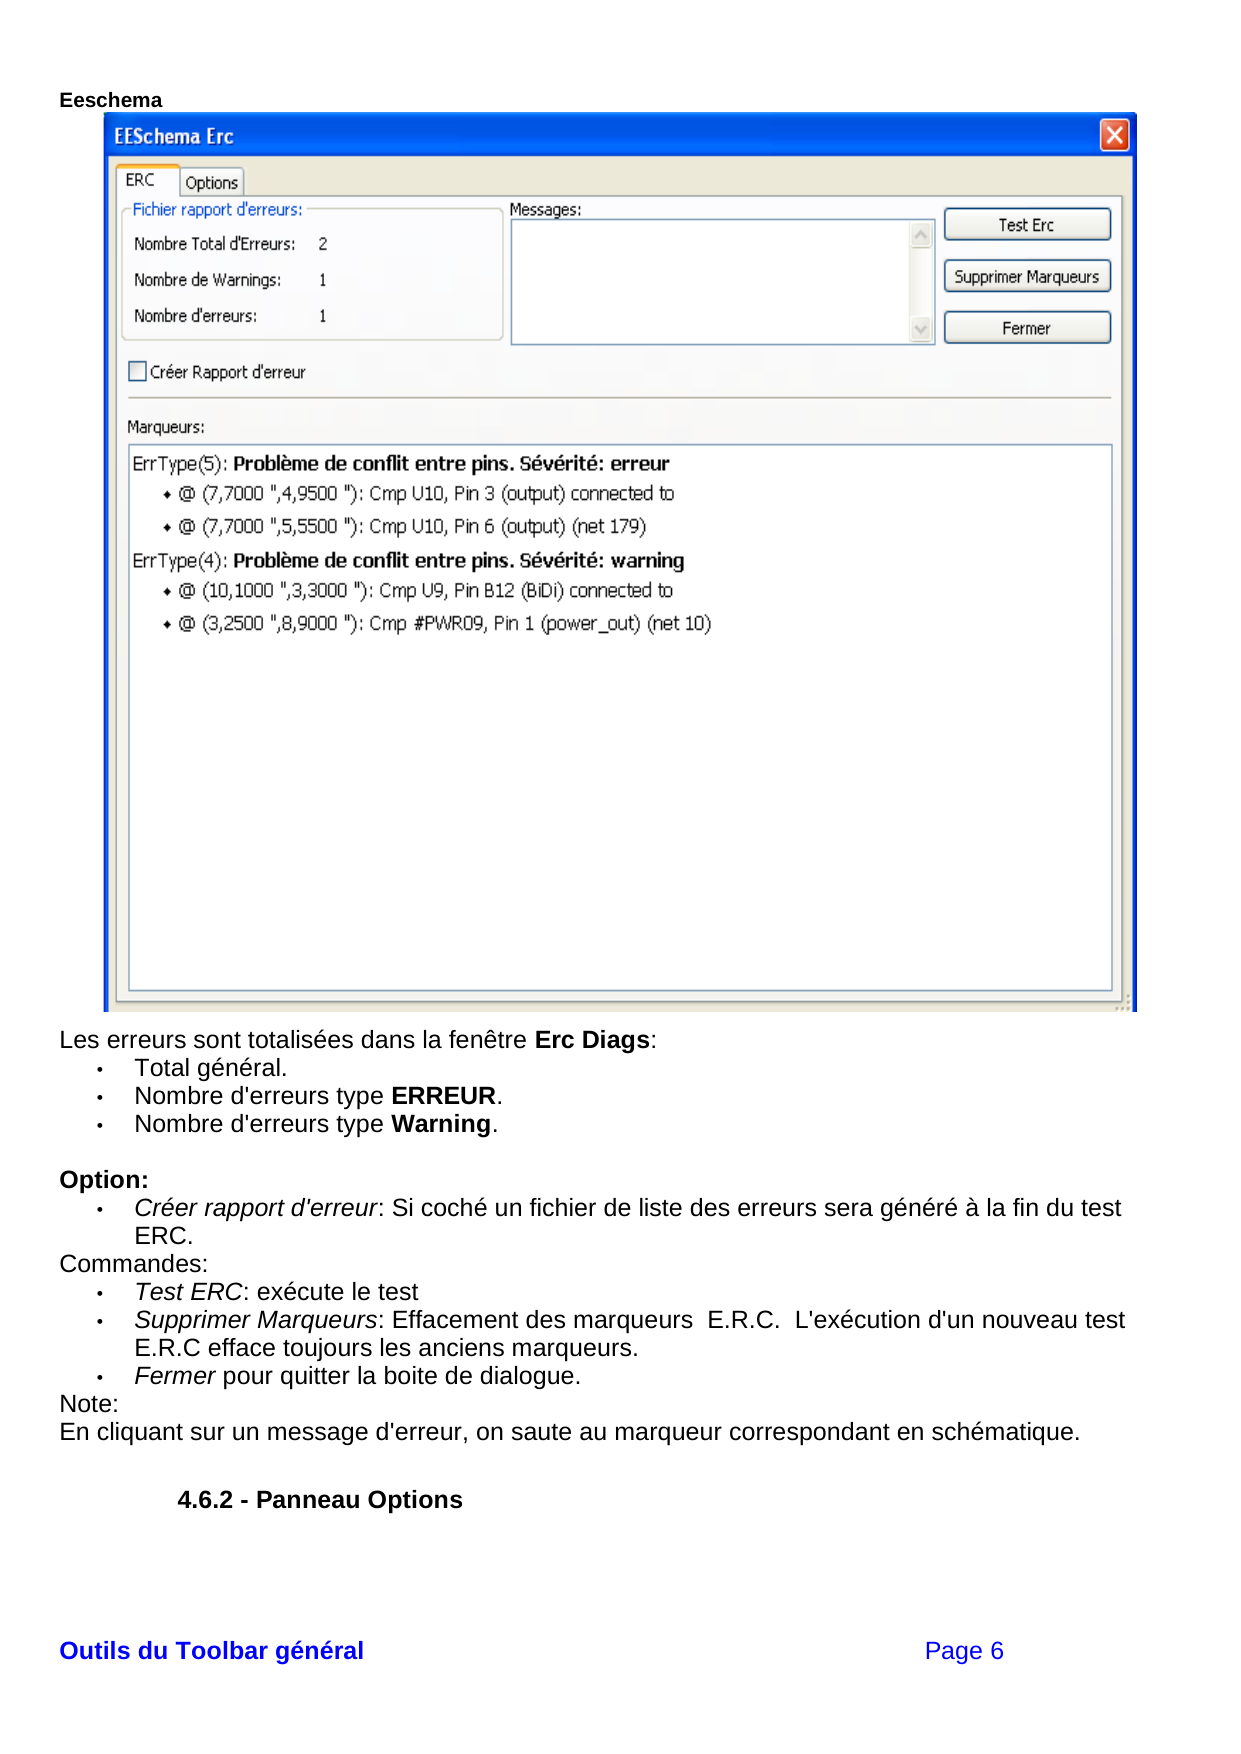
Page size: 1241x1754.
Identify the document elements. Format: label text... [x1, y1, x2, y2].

list Total général. [97, 1054, 1181, 1082]
text Note: [59, 1390, 1181, 1418]
text Les erreurs sont totalisées dans la fenêtre Erc Diags: [59, 1026, 1181, 1054]
list Créer rapport d'erreur: Si coché un fichier de liste des erreurs sera généré à la fin du test ERC. [97, 1194, 1181, 1250]
text En cliquant sur un message d'erreur, on saute au marqueur correspondant en schématique. [59, 1418, 1181, 1446]
list Fermer pour quitter la boite de dialogue. [97, 1362, 1181, 1390]
text Option: [59, 1166, 1181, 1194]
text Commandes: [59, 1250, 1181, 1278]
list Nombre d'erreurs type Warning. [97, 1110, 1181, 1138]
list Nombre d'erreurs type ERREUR. [97, 1082, 1181, 1110]
list Test ERC: exécute le test [97, 1278, 1181, 1306]
subtitle Panneau Options [177, 1486, 1181, 1514]
list Supprimer Marqueurs: Effacement des marqueurs E.R.C. L'exécution d'un nouveau test E.R.C efface toujours les anciens marqueurs. [97, 1306, 1181, 1362]
picture [103, 112, 1137, 1012]
